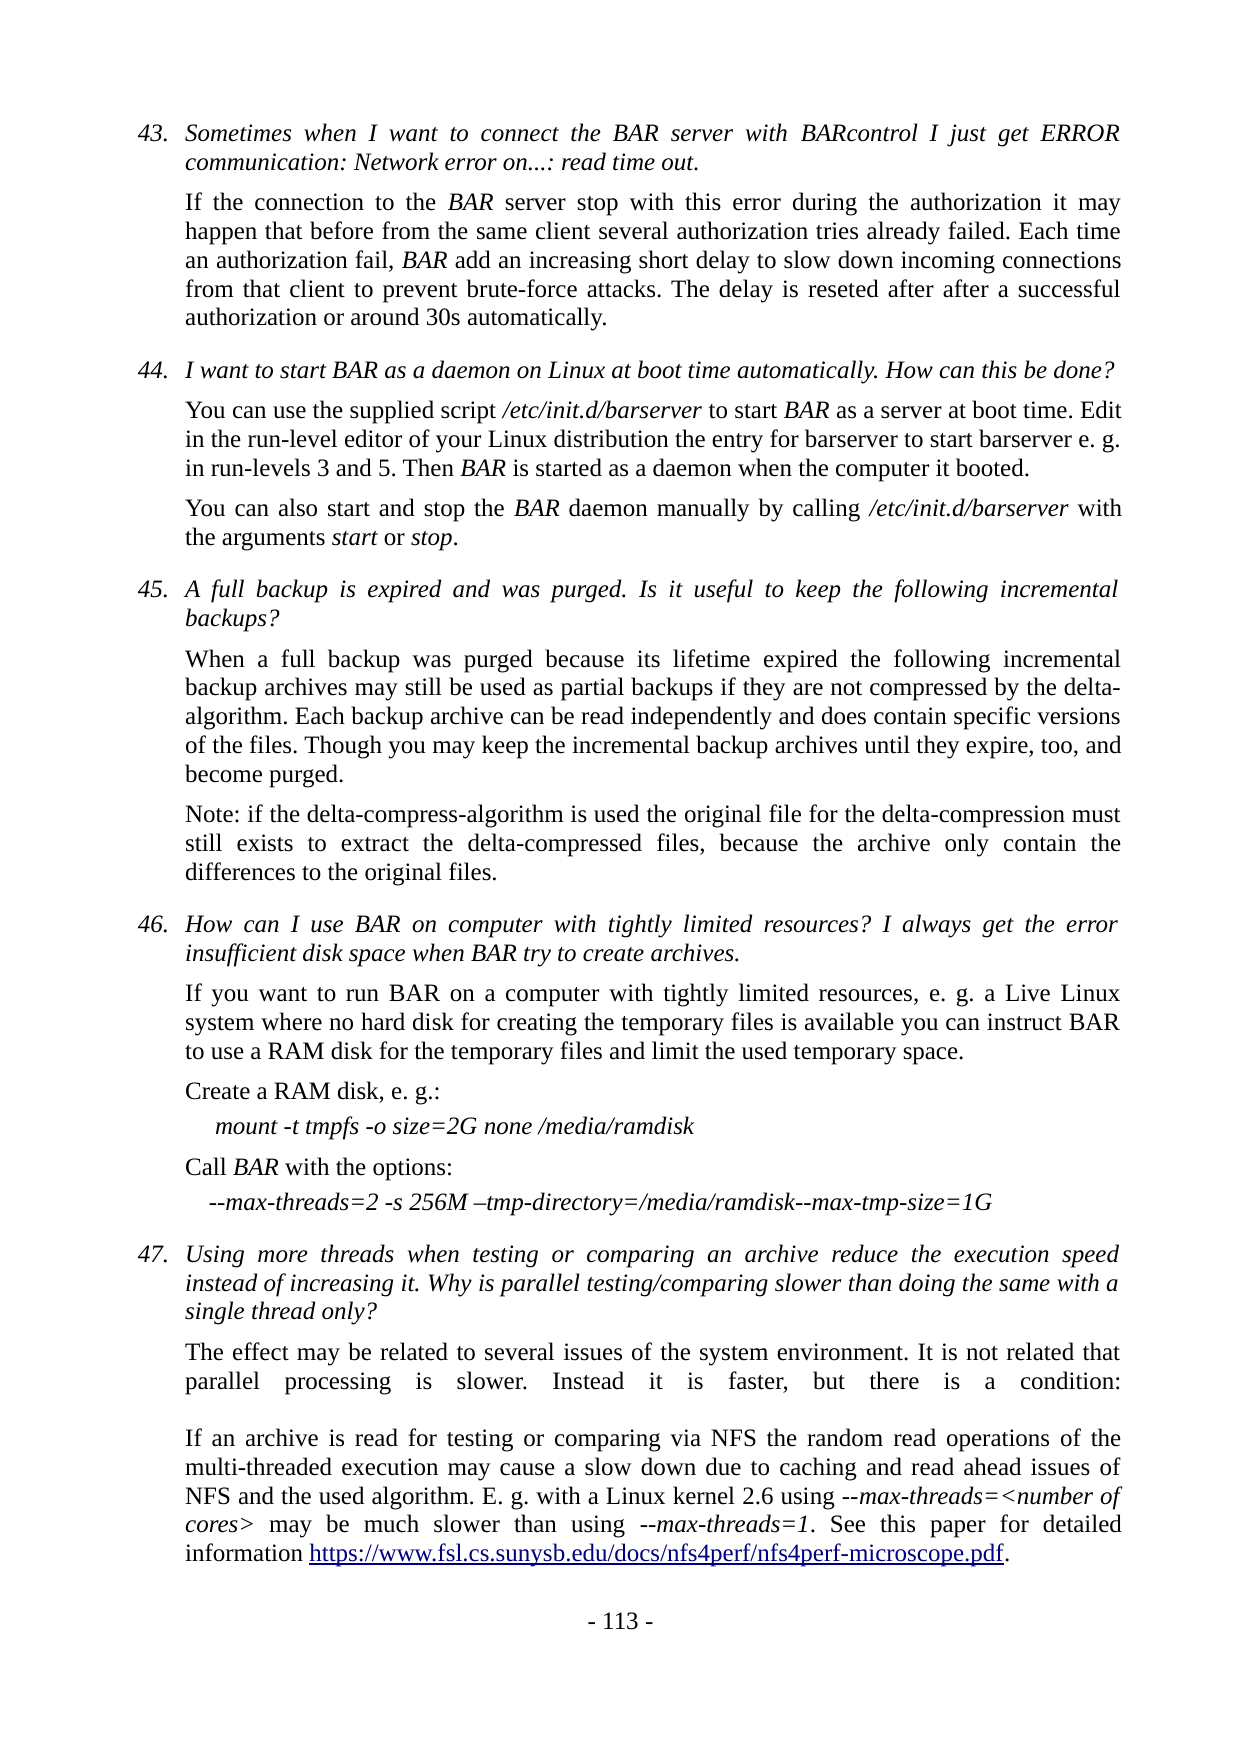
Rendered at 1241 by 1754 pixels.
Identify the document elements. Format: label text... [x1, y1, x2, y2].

text mount -t tmpfs -o size=2G none /media/ramdisk [208, 1111, 1122, 1140]
text If the connection to the BAR server stop with this error during the authorization it may happen that before from the same client several authorization tries already failed. Each time an authorization fail, BAR add an increasing short delay to slow down incoming connections from that client to prevent brute-force attacks. The delay is reseted after after a successful authorization or around 30s automatically. [185, 187, 1122, 331]
list How can I use BAR on computer with tightly limited resources? I always get the error insufficient disk space when BAR try to create archives. [138, 909, 1122, 967]
text --max-threads=2 -s 256M –tmp-directory=/media/ramdisk--max-tmp-size=1G [208, 1187, 1122, 1215]
text Create a RAM disk, e. g.: [185, 1076, 1122, 1105]
text You can use the supplied script /etc/init.d/barserver to start BAR as a server at boot time. Edit in the run-level editor of your Linux distribution the entry for barserver to start barserver e. g. in run-levels 3 and 5. Then BAR is started as a daemon when the computer it booted. [185, 395, 1122, 482]
list Sometimes when I want to connect the BAR server with BARcontrol I just get ERROR communication: Network error on...: read time out. [138, 118, 1122, 176]
text You can also start and stop the BAR daemon manually by calling /etc/init.d/barserver with the arguments start or stop. [185, 493, 1122, 551]
text Note: if the delta-compress-algorithm is used the original file for the delta-compression must still exists to extract the delta-compressed files, because the archive only contain the differences to the original files. [185, 799, 1122, 886]
list A full backup is expired and was purged. Is it useful to keep the following incremental backups? [138, 574, 1122, 632]
list I want to start BAR as a daemon on Linux at boot time automatically. How can this be done? [138, 355, 1122, 383]
text Call BAR with the options: [185, 1152, 1122, 1181]
text The effect may be related to several issues of the system environment. It is not related that parallel processing is slower. Instead it is faster, but there is a condition: If an archive is read for testing or comparing via NFS the random read operations of the multi-threaded execution may cause a slow down due to caching and read ahead issues of NFS and the used algorithm. E. g. with a Linux kernel 2.6 using --max-threads=<number of cores> may be much slower than using --max-threads=1. See this paper for detailed information https://www.fsl.cs.sunysb.edu/docs/nfs4perf/nfs4perf-microscope.pdf. [185, 1337, 1122, 1567]
list Using more threads when testing or comparing an archive reduce the execution speed instead of increasing it. Why is parallel testing/comparing slower than doing the same with a single thread only? [138, 1239, 1122, 1325]
text When a full backup was purged because its lifetime expired the following incremental backup archives may still be used as partial backups if they are not compressed by the delta-algorithm. Each backup archive can be read independently and does contain specific versions of the files. Though you may keep the incremental backup archives until they expire, too, and become purged. [185, 644, 1122, 787]
text If you want to run BAR on a computer with tightly limited resources, e. g. a Live Linux system where no hard disk for creating the temporary files is available you can instruct BAR to use a RAM disk for the temporary files and limit the used temporary space. [185, 978, 1122, 1065]
